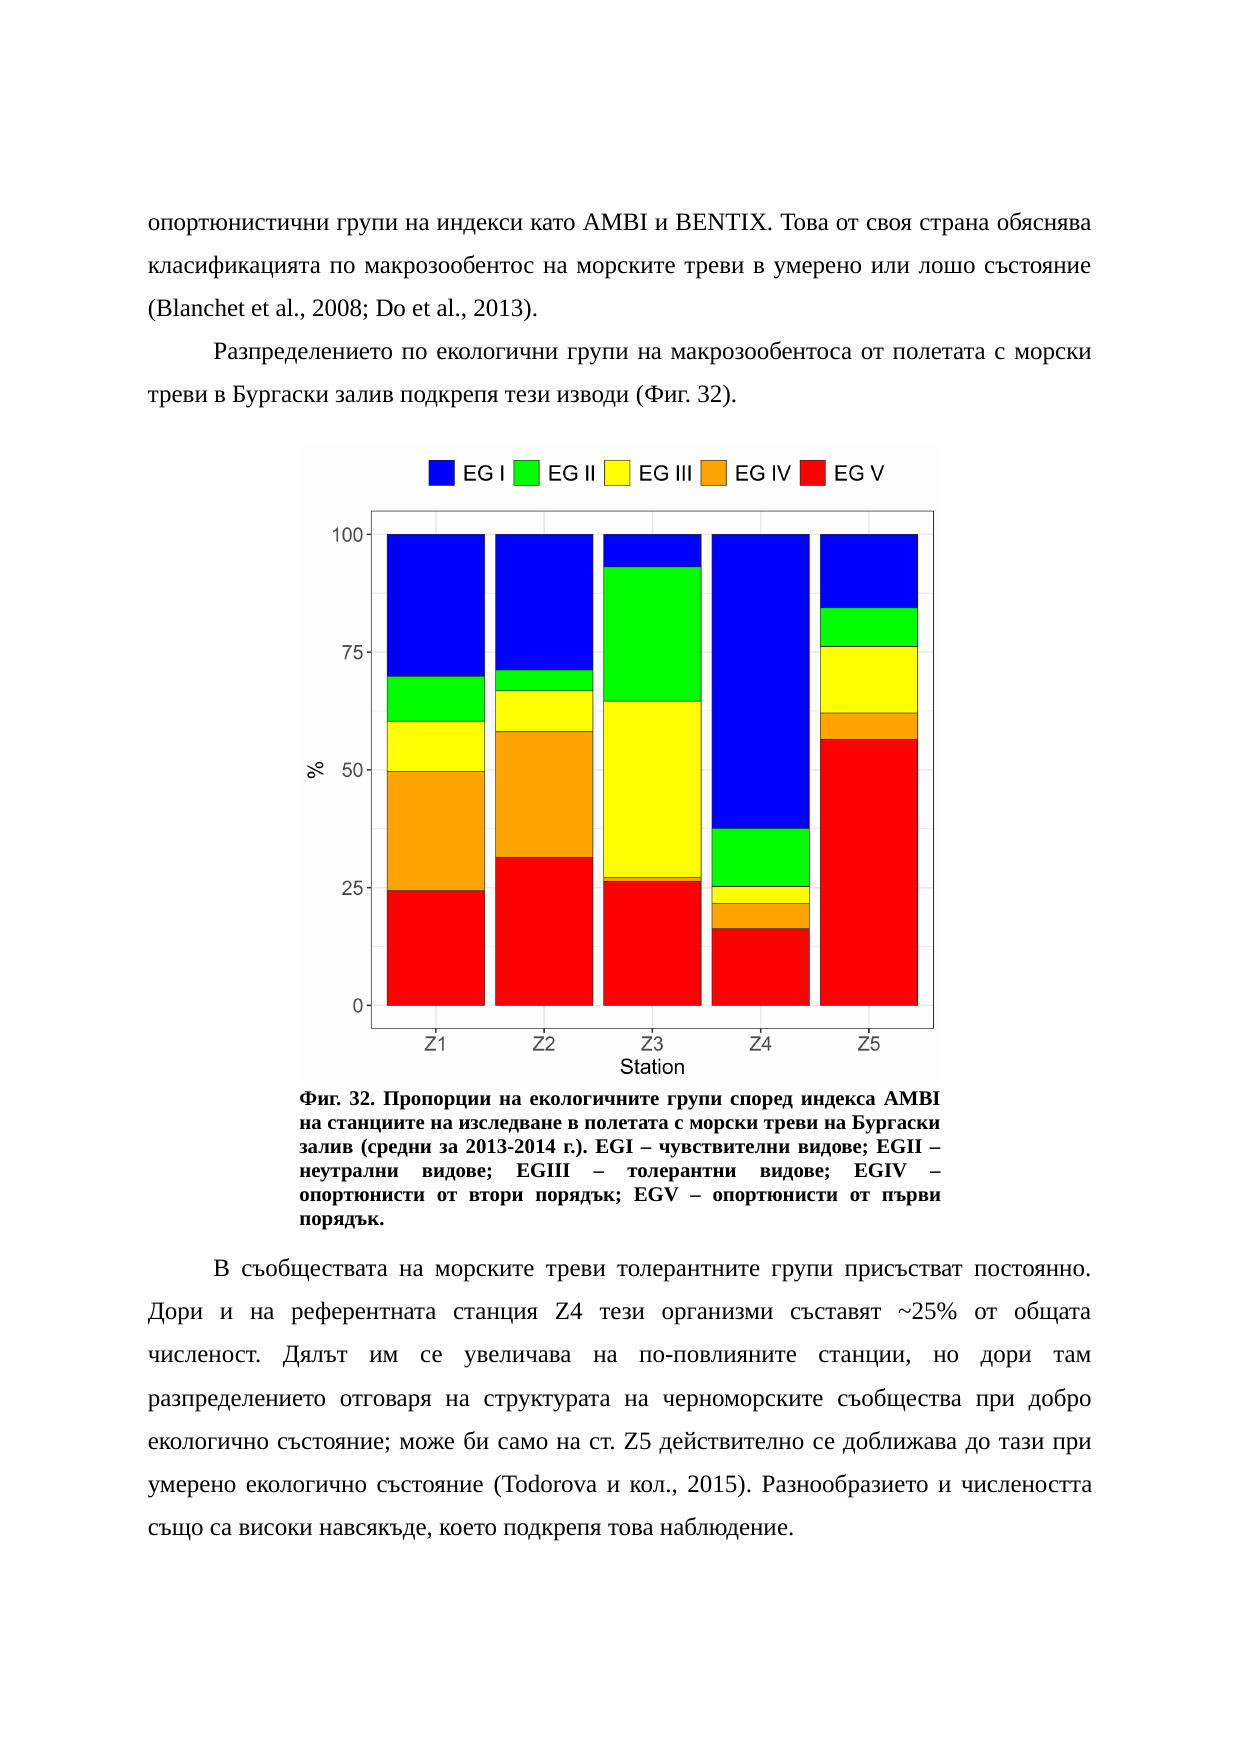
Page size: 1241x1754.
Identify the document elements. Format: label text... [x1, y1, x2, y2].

text Разпределението по екологични групи на макрозообентоса от полетата с морски треви в Бургаски залив подкрепя тези изводи (Фиг. 32). [148, 336, 1093, 408]
text Фиг. 32. Пропорции на екологичните групи според индекса AMBI на станциите на изследване в полетата с морски треви на Бургаски залив (средни за 2013-2014 г.). EGI – чувствителни видове; EGII – неутрални видове; EGIII – толерантни видове; EGIV – опортюнисти от втори порядък; EGV – опортюнисти от първи порядък. [299, 1086, 941, 1230]
picture [299, 443, 942, 1086]
text опортюнистични групи на индекси като AMBI и BENTIX. Това от своя страна обяснява класификацията по макрозообентос на морските треви в умерено или лошо състояние (Blanchet et al., 2008; Do et al., 2013). [148, 207, 1093, 322]
text В съобществата на морските треви толерантните групи присъстват постоянно. Дори и на референтната станция Z4 тези организми съставят ~25% от общата численост. Дялът им се увеличава на по-повлияните станции, но дори там разпределението отговаря на структурата на черноморските съобщества при добро екологично състояние; може би само на ст. Z5 действително се доближава до тази при умерено екологично състояние (Todorova и кол., 2015). Разнообразието и числеността също са високи навсякъде, което подкрепя това наблюдение. [148, 1253, 1093, 1541]
